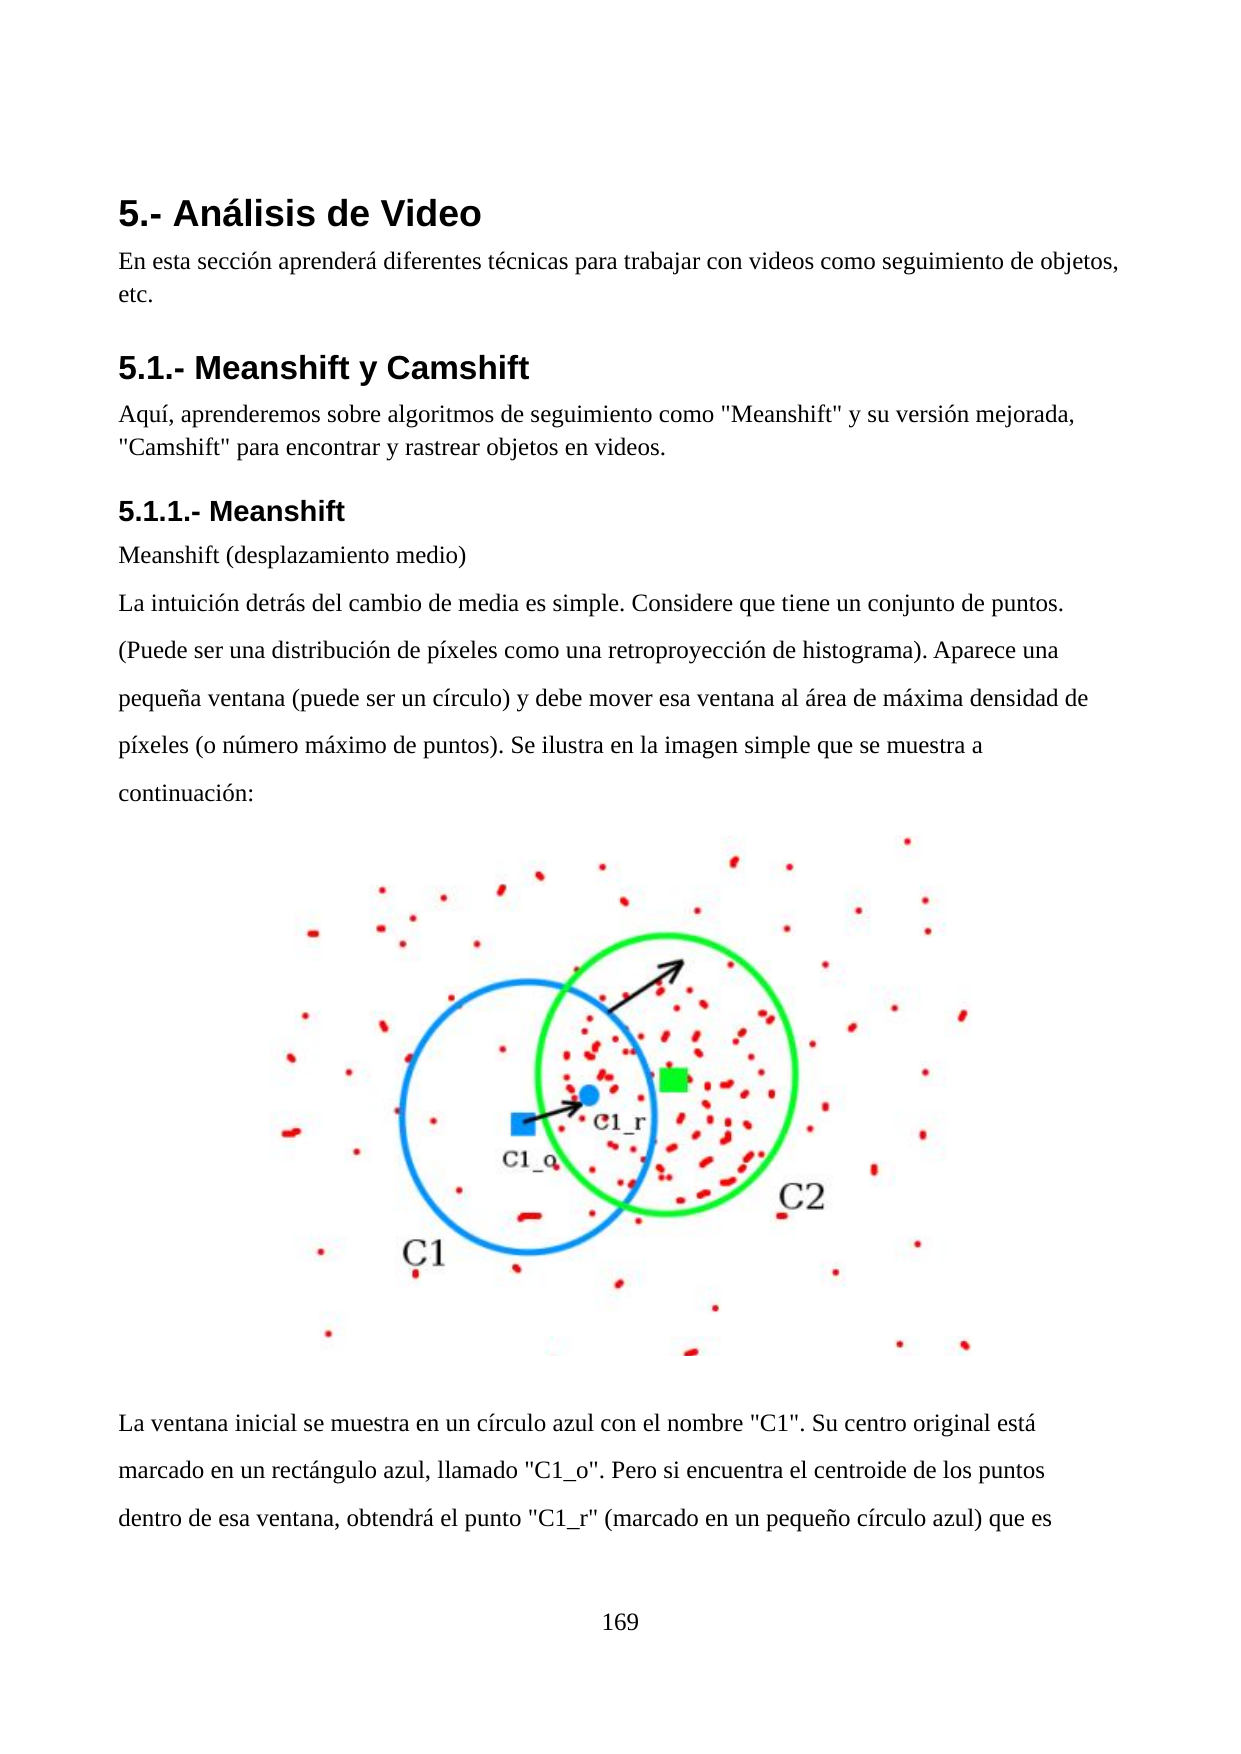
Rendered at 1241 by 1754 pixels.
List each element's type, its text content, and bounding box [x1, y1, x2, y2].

text (Puede ser una distribución de píxeles como una retroproyección de histograma). Aparece una [118, 635, 1122, 664]
text La intuición detrás del cambio de media es simple. Considere que tiene un conjunto de puntos. [118, 588, 1122, 616]
subtitle Meanshift [118, 494, 1122, 527]
text Aquí, aprenderemos sobre algoritmos de seguimiento como "Meanshift" y su versión mejorada, "Camshift" para encontrar y rastrear objetos en videos. [118, 399, 1122, 461]
text En esta sección aprenderá diferentes técnicas para trabajar con videos como seguimiento de objetos, etc. [118, 246, 1122, 308]
picture [258, 825, 983, 1356]
subtitle Meanshift y Camshift [118, 348, 1122, 386]
text continuación: [118, 778, 1122, 807]
text La ventana inicial se muestra en un círculo azul con el nombre "C1". Su centro original está [118, 1408, 1122, 1437]
text dentro de esa ventana, obtendrá el punto "C1_r" (marcado en un pequeño círculo azul) que es [118, 1503, 1122, 1532]
text píxeles (o número máximo de puntos). Se ilustra en la imagen simple que se muestra a [118, 730, 1122, 759]
text pequeña ventana (puede ser un círculo) y debe mover esa ventana al área de máxima densidad de [118, 683, 1122, 712]
text Meanshift (desplazamiento medio) [118, 540, 1122, 569]
text marcado en un rectángulo azul, llamado "C1_o". Pero si encuentra el centroide de los puntos [118, 1455, 1122, 1484]
subtitle Análisis de Video [118, 191, 1122, 234]
